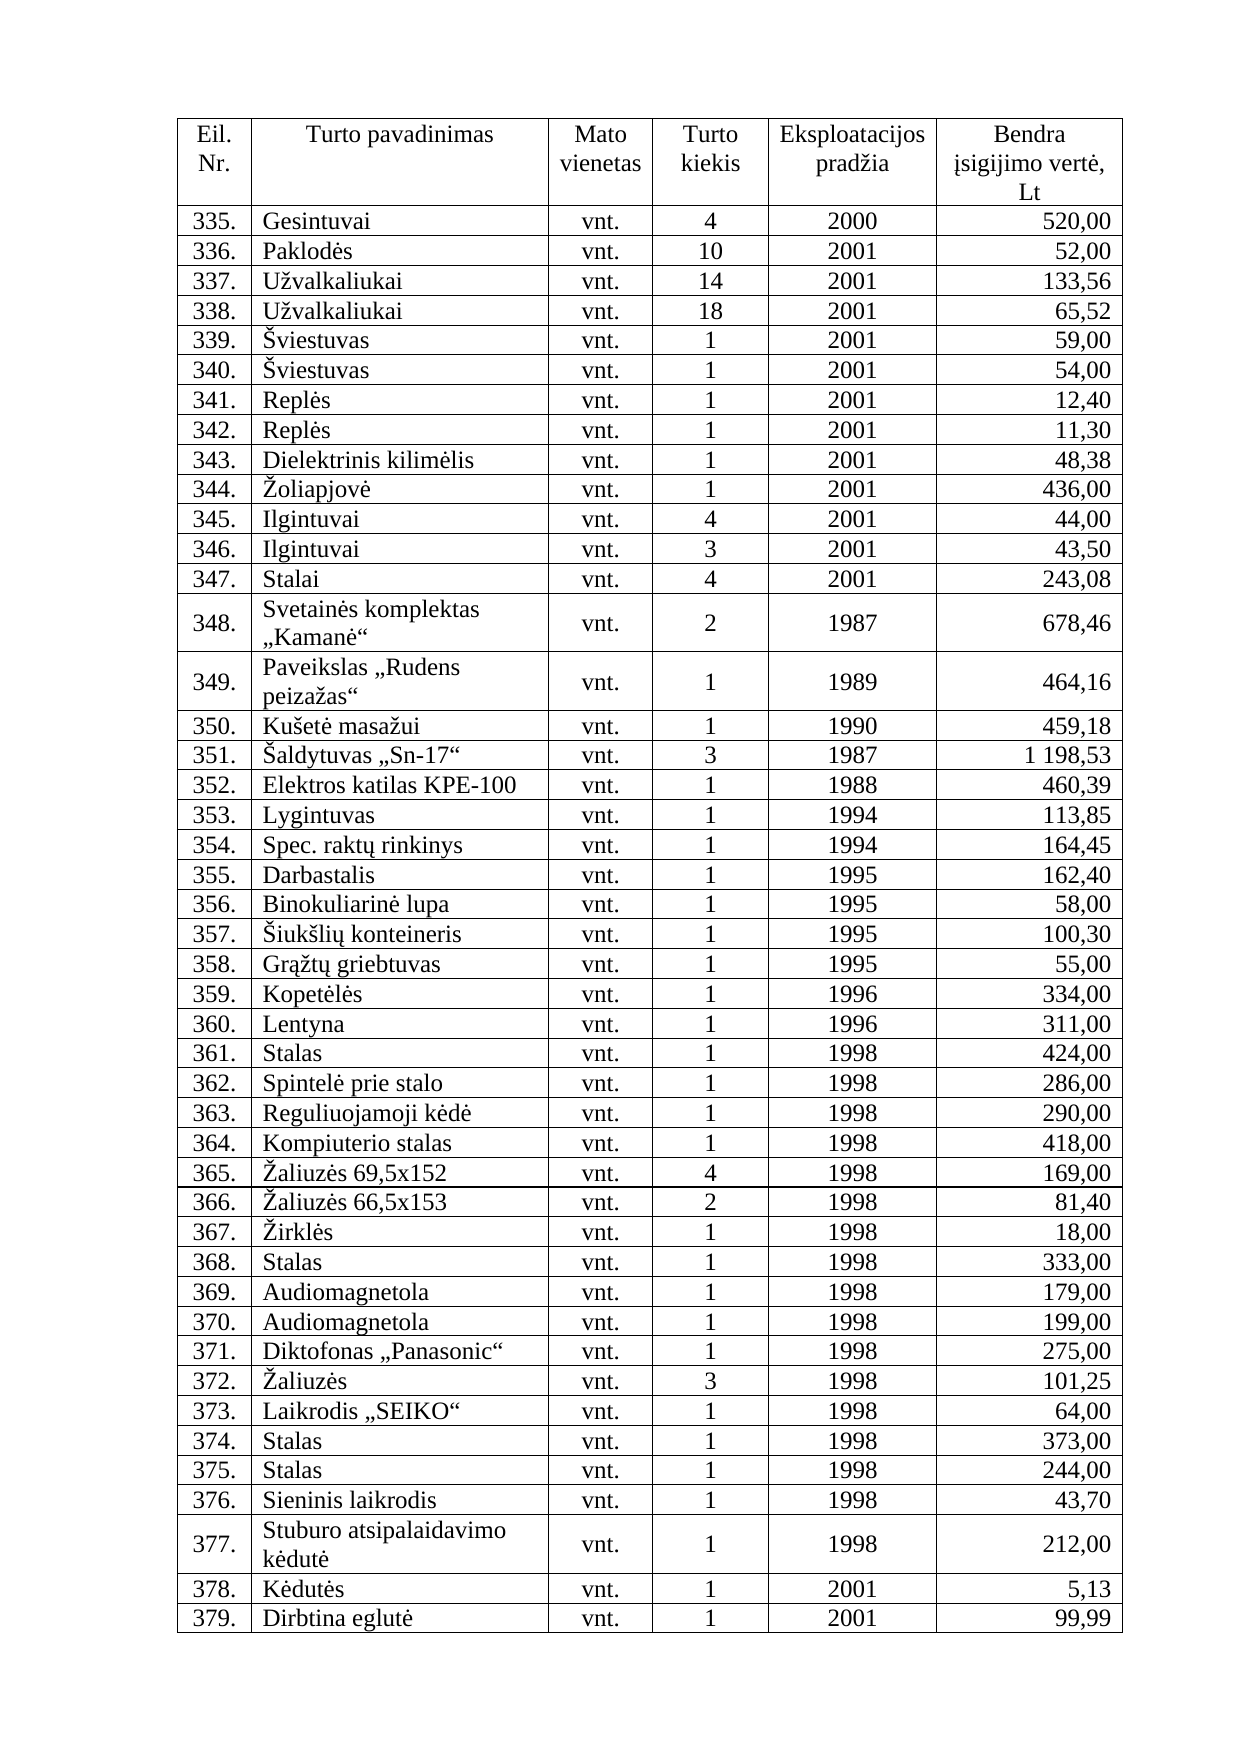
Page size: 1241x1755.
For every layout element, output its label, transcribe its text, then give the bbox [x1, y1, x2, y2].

table_cell vnt. [549, 1068, 652, 1097]
table_cell 338. [178, 296, 251, 324]
table_cell 48,38 [937, 445, 1122, 473]
table_cell 1987 [769, 741, 936, 769]
table_cell 1995 [769, 949, 936, 978]
table_cell 1 [653, 652, 768, 710]
table_cell 460,39 [937, 770, 1122, 799]
table_cell vnt. [549, 1515, 652, 1573]
table_cell Gesintuvai [252, 206, 548, 235]
table_header Mato vienetas [549, 119, 652, 205]
table_cell vnt. [549, 1307, 652, 1335]
table_cell 358. [178, 949, 251, 978]
table_cell 2001 [769, 296, 936, 324]
table_cell 2001 [769, 534, 936, 563]
table_cell 424,00 [937, 1039, 1122, 1067]
table_header Eksploatacijos pradžia [769, 119, 936, 205]
table_cell 1998 [769, 1188, 936, 1216]
table_cell 2001 [769, 475, 936, 503]
table_cell Svetainės komplektas „Kamanė“ [252, 594, 548, 651]
table_cell 4 [653, 504, 768, 533]
table_cell 356. [178, 890, 251, 918]
table_cell 99,99 [937, 1604, 1122, 1632]
table_cell Diktofonas „Panasonic“ [252, 1336, 548, 1365]
table_cell Stalas [252, 1039, 548, 1067]
table_cell Elektros katilas KPE-100 [252, 770, 548, 799]
table_cell 1995 [769, 919, 936, 948]
table_cell 346. [178, 534, 251, 563]
table_cell 2 [653, 1188, 768, 1216]
table_cell 18 [653, 296, 768, 324]
table_cell 2001 [769, 415, 936, 444]
table_cell 2001 [769, 564, 936, 593]
table_cell 1 [653, 1485, 768, 1514]
table_cell 58,00 [937, 890, 1122, 918]
table_cell 1 [653, 1574, 768, 1602]
table_cell 1998 [769, 1336, 936, 1365]
table_cell Audiomagnetola [252, 1307, 548, 1335]
table_cell 343. [178, 445, 251, 473]
table_cell 1 [653, 711, 768, 739]
table_cell 1990 [769, 711, 936, 739]
table_cell 54,00 [937, 355, 1122, 384]
table_cell Paklodės [252, 236, 548, 265]
table_cell 1 [653, 445, 768, 473]
table_cell 113,85 [937, 800, 1122, 829]
table_cell 348. [178, 594, 251, 651]
table_cell 1 [653, 1336, 768, 1365]
table_cell 1 [653, 475, 768, 503]
table_cell 1995 [769, 860, 936, 888]
table_cell vnt. [549, 1158, 652, 1186]
table_cell vnt. [549, 355, 652, 384]
table_cell 4 [653, 206, 768, 235]
table_cell 43,70 [937, 1485, 1122, 1514]
table_cell 5,13 [937, 1574, 1122, 1602]
table_cell vnt. [549, 1277, 652, 1306]
table_cell 366. [178, 1188, 251, 1216]
table_cell vnt. [549, 1485, 652, 1514]
table_cell 1 [653, 770, 768, 799]
table_cell 65,52 [937, 296, 1122, 324]
table_cell 1 [653, 1426, 768, 1454]
table_cell Stalas [252, 1247, 548, 1276]
table_cell 335. [178, 206, 251, 235]
table_cell 286,00 [937, 1068, 1122, 1097]
table_cell 351. [178, 741, 251, 769]
table_cell 4 [653, 1158, 768, 1186]
table_cell vnt. [549, 919, 652, 948]
table_cell 354. [178, 830, 251, 859]
table_cell 1998 [769, 1039, 936, 1067]
table_cell 345. [178, 504, 251, 533]
table_cell 2001 [769, 504, 936, 533]
table_cell 3 [653, 1366, 768, 1395]
table_cell 311,00 [937, 1009, 1122, 1037]
table_cell vnt. [549, 1604, 652, 1632]
table_cell 43,50 [937, 534, 1122, 563]
table_cell Lygintuvas [252, 800, 548, 829]
table_cell 1 [653, 1039, 768, 1067]
table_cell 459,18 [937, 711, 1122, 739]
table_cell 1 [653, 1247, 768, 1276]
table_cell 1 [653, 919, 768, 948]
table_cell 374. [178, 1426, 251, 1454]
table_cell Sieninis laikrodis [252, 1485, 548, 1514]
table_cell 1996 [769, 979, 936, 1008]
table_cell 360. [178, 1009, 251, 1037]
table_header Eil. Nr. [178, 119, 251, 205]
table_cell 368. [178, 1247, 251, 1276]
table_cell 367. [178, 1217, 251, 1246]
table_cell 1998 [769, 1307, 936, 1335]
table_cell 520,00 [937, 206, 1122, 235]
table_cell 2001 [769, 1604, 936, 1632]
table_cell 2001 [769, 266, 936, 295]
table_cell vnt. [549, 1574, 652, 1602]
table_cell 341. [178, 385, 251, 414]
table_cell vnt. [549, 1366, 652, 1395]
table_cell 340. [178, 355, 251, 384]
table_cell 339. [178, 326, 251, 354]
table_cell vnt. [549, 206, 652, 235]
table_cell vnt. [549, 741, 652, 769]
table_cell 1 [653, 890, 768, 918]
table_cell 162,40 [937, 860, 1122, 888]
table_cell Kopetėlės [252, 979, 548, 1008]
table_cell 2 [653, 594, 768, 651]
table_cell 378. [178, 1574, 251, 1602]
table_cell vnt. [549, 711, 652, 739]
table_cell vnt. [549, 890, 652, 918]
table_cell Stalas [252, 1456, 548, 1484]
table_cell 376. [178, 1485, 251, 1514]
table_cell Lentyna [252, 1009, 548, 1037]
table_cell vnt. [549, 800, 652, 829]
table_cell Binokuliarinė lupa [252, 890, 548, 918]
table_cell Reguliuojamoji kėdė [252, 1098, 548, 1127]
table_cell 290,00 [937, 1098, 1122, 1127]
table_cell 1995 [769, 890, 936, 918]
table_cell Stuburo atsipalaidavimo kėdutė [252, 1515, 548, 1573]
table_cell 342. [178, 415, 251, 444]
table_cell Žaliuzės 69,5x152 [252, 1158, 548, 1186]
table_cell Šiukšlių konteineris [252, 919, 548, 948]
table_cell 379. [178, 1604, 251, 1632]
table_cell 372. [178, 1366, 251, 1395]
table_cell vnt. [549, 326, 652, 354]
table_cell 361. [178, 1039, 251, 1067]
table_cell Kompiuterio stalas [252, 1128, 548, 1157]
table_cell Žaliuzės 66,5x153 [252, 1188, 548, 1216]
table_cell Dirbtina eglutė [252, 1604, 548, 1632]
table_cell 4 [653, 564, 768, 593]
table_cell 1 [653, 860, 768, 888]
table_cell 2001 [769, 355, 936, 384]
table_cell 275,00 [937, 1336, 1122, 1365]
table_cell 347. [178, 564, 251, 593]
table_cell vnt. [549, 266, 652, 295]
table_cell 373,00 [937, 1426, 1122, 1454]
table_cell 2001 [769, 236, 936, 265]
table_cell 169,00 [937, 1158, 1122, 1186]
table_cell 370. [178, 1307, 251, 1335]
table_cell 1 [653, 830, 768, 859]
table_cell 1989 [769, 652, 936, 710]
table_cell 1998 [769, 1098, 936, 1127]
table_cell vnt. [549, 1247, 652, 1276]
table_cell Dielektrinis kilimėlis [252, 445, 548, 473]
table_cell 365. [178, 1158, 251, 1186]
table_cell 101,25 [937, 1366, 1122, 1395]
table_cell 1 [653, 1515, 768, 1573]
table_cell vnt. [549, 979, 652, 1008]
table_cell 1 [653, 1277, 768, 1306]
table_cell Laikrodis „SEIKO“ [252, 1396, 548, 1425]
table_cell 1998 [769, 1068, 936, 1097]
table_cell vnt. [549, 385, 652, 414]
table_cell Stalai [252, 564, 548, 593]
table_cell 1 [653, 385, 768, 414]
table_cell Stalas [252, 1426, 548, 1454]
table_cell 52,00 [937, 236, 1122, 265]
table_cell 334,00 [937, 979, 1122, 1008]
table_cell vnt. [549, 564, 652, 593]
table_cell vnt. [549, 1098, 652, 1127]
table_cell 353. [178, 800, 251, 829]
table_cell 179,00 [937, 1277, 1122, 1306]
table_cell 1 [653, 326, 768, 354]
table_cell 1 [653, 415, 768, 444]
table_cell 1 [653, 979, 768, 1008]
table_cell 1 [653, 800, 768, 829]
table_cell 100,30 [937, 919, 1122, 948]
table_cell 1998 [769, 1277, 936, 1306]
table_cell 2001 [769, 1574, 936, 1602]
table_cell vnt. [549, 1009, 652, 1037]
table_cell vnt. [549, 1426, 652, 1454]
table_cell 1998 [769, 1515, 936, 1573]
table_cell 2000 [769, 206, 936, 235]
table_cell 1998 [769, 1366, 936, 1395]
table_cell 337. [178, 266, 251, 295]
table_cell 1998 [769, 1247, 936, 1276]
table_cell 1 [653, 355, 768, 384]
table_cell vnt. [549, 1128, 652, 1157]
table_cell 1994 [769, 830, 936, 859]
table_cell vnt. [549, 770, 652, 799]
table_cell 355. [178, 860, 251, 888]
table_cell 212,00 [937, 1515, 1122, 1573]
table_cell 371. [178, 1336, 251, 1365]
table_cell vnt. [549, 1456, 652, 1484]
table_cell 1994 [769, 800, 936, 829]
table_cell Ilgintuvai [252, 534, 548, 563]
table_cell 164,45 [937, 830, 1122, 859]
table_cell 64,00 [937, 1396, 1122, 1425]
table_cell 199,00 [937, 1307, 1122, 1335]
table_cell vnt. [549, 1188, 652, 1216]
table_cell 133,56 [937, 266, 1122, 295]
table_cell 59,00 [937, 326, 1122, 354]
table_cell 10 [653, 236, 768, 265]
table_cell Darbastalis [252, 860, 548, 888]
table_cell 1996 [769, 1009, 936, 1037]
table_cell 55,00 [937, 949, 1122, 978]
table_cell 464,16 [937, 652, 1122, 710]
table_cell vnt. [549, 1336, 652, 1365]
table_cell Šaldytuvas „Sn-17“ [252, 741, 548, 769]
table_cell 1 [653, 1604, 768, 1632]
table_cell vnt. [549, 475, 652, 503]
table_cell 1 [653, 1217, 768, 1246]
table_cell 362. [178, 1068, 251, 1097]
table_cell 1998 [769, 1217, 936, 1246]
table_cell Žoliapjovė [252, 475, 548, 503]
table_cell vnt. [549, 445, 652, 473]
table_cell 369. [178, 1277, 251, 1306]
table_cell 1987 [769, 594, 936, 651]
table_cell 1998 [769, 1158, 936, 1186]
table_cell vnt. [549, 1217, 652, 1246]
table_cell vnt. [549, 534, 652, 563]
table_cell Replės [252, 415, 548, 444]
table_cell 678,46 [937, 594, 1122, 651]
table_cell Grąžtų griebtuvas [252, 949, 548, 978]
table_cell 336. [178, 236, 251, 265]
table_cell Paveikslas „Rudens peizažas“ [252, 652, 548, 710]
table_cell Ilgintuvai [252, 504, 548, 533]
table_cell 349. [178, 652, 251, 710]
table_cell vnt. [549, 1396, 652, 1425]
table_cell 375. [178, 1456, 251, 1484]
table_cell Žaliuzės [252, 1366, 548, 1395]
table_cell 3 [653, 741, 768, 769]
table_cell vnt. [549, 1039, 652, 1067]
table_cell 1 [653, 1009, 768, 1037]
table_cell 364. [178, 1128, 251, 1157]
table_cell vnt. [549, 949, 652, 978]
table_cell 350. [178, 711, 251, 739]
table_cell 1998 [769, 1485, 936, 1514]
table_cell 1988 [769, 770, 936, 799]
table_cell Audiomagnetola [252, 1277, 548, 1306]
table_cell 1 [653, 1128, 768, 1157]
table_cell 333,00 [937, 1247, 1122, 1276]
table_cell 1 [653, 1396, 768, 1425]
table_cell 11,30 [937, 415, 1122, 444]
table_cell vnt. [549, 415, 652, 444]
table_cell 377. [178, 1515, 251, 1573]
table_cell 1 [653, 1307, 768, 1335]
table_cell 1 [653, 949, 768, 978]
table_cell vnt. [549, 236, 652, 265]
table_cell 418,00 [937, 1128, 1122, 1157]
table_cell 1 198,53 [937, 741, 1122, 769]
table_cell 1 [653, 1098, 768, 1127]
table_cell vnt. [549, 296, 652, 324]
table_cell 373. [178, 1396, 251, 1425]
table_cell vnt. [549, 504, 652, 533]
table_cell 2001 [769, 385, 936, 414]
table_cell vnt. [549, 652, 652, 710]
table_cell Užvalkaliukai [252, 266, 548, 295]
table_header Turto kiekis [653, 119, 768, 205]
table_cell 3 [653, 534, 768, 563]
table_cell vnt. [549, 860, 652, 888]
table_cell 14 [653, 266, 768, 295]
table_header Turto pavadinimas [252, 119, 548, 205]
table_cell Spec. raktų rinkinys [252, 830, 548, 859]
table_cell Šviestuvas [252, 326, 548, 354]
table_cell 244,00 [937, 1456, 1122, 1484]
table_cell 352. [178, 770, 251, 799]
table_cell Replės [252, 385, 548, 414]
table_cell 18,00 [937, 1217, 1122, 1246]
table_cell Kušetė masažui [252, 711, 548, 739]
table_cell 2001 [769, 445, 936, 473]
table_cell 243,08 [937, 564, 1122, 593]
table_cell 1998 [769, 1128, 936, 1157]
table_cell Spintelė prie stalo [252, 1068, 548, 1097]
table_cell 357. [178, 919, 251, 948]
table_cell Užvalkaliukai [252, 296, 548, 324]
table_cell 363. [178, 1098, 251, 1127]
table_cell 1998 [769, 1396, 936, 1425]
table_cell 359. [178, 979, 251, 1008]
table_cell 44,00 [937, 504, 1122, 533]
table_cell 12,40 [937, 385, 1122, 414]
table_cell 1998 [769, 1456, 936, 1484]
table_cell Kėdutės [252, 1574, 548, 1602]
table_cell 344. [178, 475, 251, 503]
table_cell 1 [653, 1456, 768, 1484]
table_cell vnt. [549, 830, 652, 859]
table_cell Žirklės [252, 1217, 548, 1246]
table_header Bendra įsigijimo vertė, Lt [937, 119, 1122, 205]
table_cell 436,00 [937, 475, 1122, 503]
table_cell Šviestuvas [252, 355, 548, 384]
table_cell vnt. [549, 594, 652, 651]
table_cell 2001 [769, 326, 936, 354]
table_cell 81,40 [937, 1188, 1122, 1216]
table_cell 1998 [769, 1426, 936, 1454]
table_cell 1 [653, 1068, 768, 1097]
